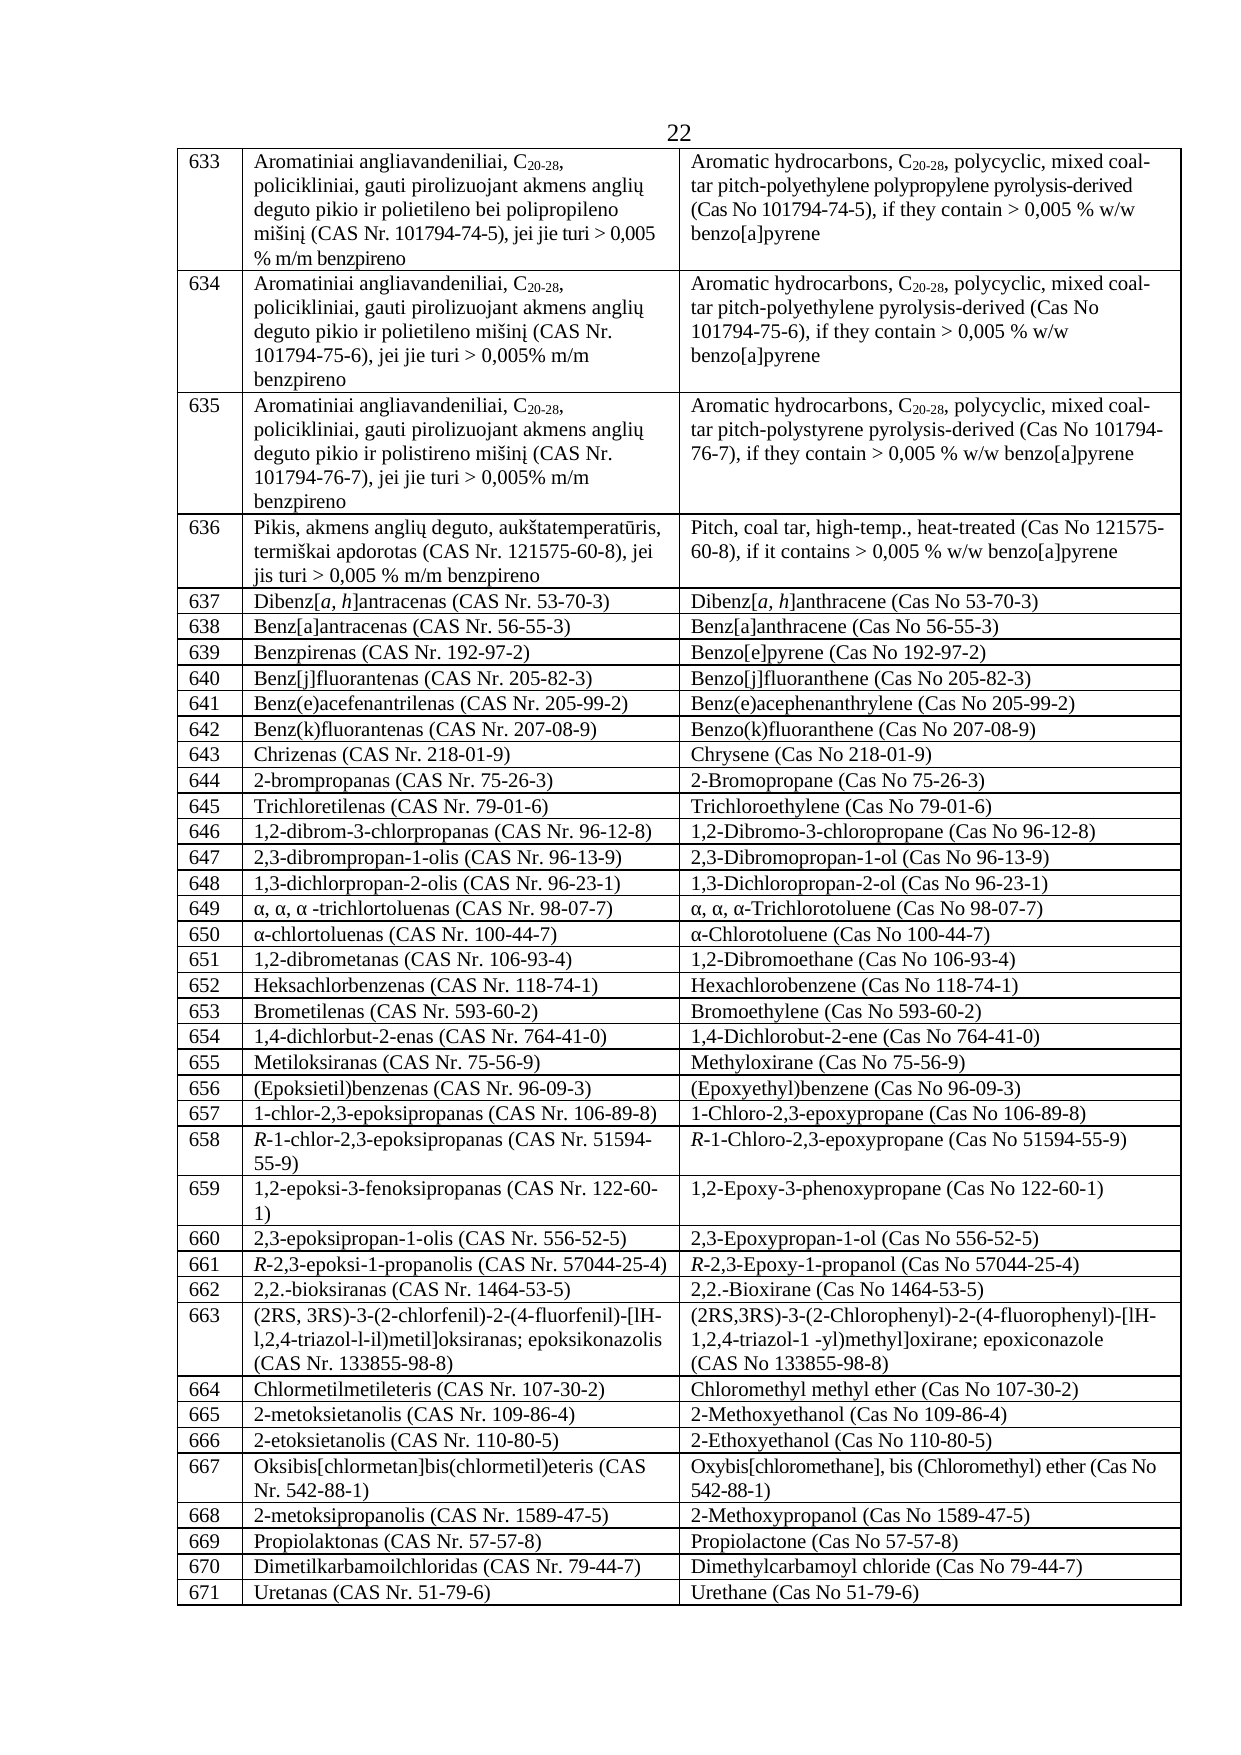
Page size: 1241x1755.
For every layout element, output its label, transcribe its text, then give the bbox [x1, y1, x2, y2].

table_cell 661 [178, 1252, 242, 1276]
table_cell Benzo[e]pyrene (Cas No 192-97-2) [680, 640, 1180, 664]
table_cell Chlormetilmetileteris (CAS Nr. 107-30-2) [243, 1377, 679, 1401]
table_cell R-1-chlor-2,3-epoksipropanas (CAS Nr. 51594-55-9) [243, 1127, 679, 1175]
table_cell 666 [178, 1428, 242, 1452]
table_cell 659 [178, 1176, 242, 1224]
table_cell 1,2-Epoxy-3-phenoxypropane (Cas No 122-60-1) [680, 1176, 1180, 1224]
table_cell 648 [178, 871, 242, 894]
table_cell 657 [178, 1101, 242, 1125]
table_cell Aromatiniai angliavandeniliai, C20-28, policikliniai, gauti pirolizuojant akmens anglių deguto pikio ir polistireno mišinį (CAS Nr. 101794-76-7), jei jie turi > 0,005% m/m benzpireno [243, 393, 679, 513]
table_cell (2RS, 3RS)-3-(2-chlorfenil)-2-(4-fluorfenil)-[lH-l,2,4-triazol-l-il)metil]oksiranas; epoksikonazolis (CAS Nr. 133855-98-8) [243, 1303, 679, 1375]
table_cell 2-brompropanas (CAS Nr. 75-26-3) [243, 768, 679, 792]
table_cell 2-Ethoxyethanol (Cas No 110-80-5) [680, 1428, 1180, 1452]
table_cell 638 [178, 614, 242, 638]
table_cell 647 [178, 845, 242, 869]
table_cell 2-metoksietanolis (CAS Nr. 109-86-4) [243, 1402, 679, 1426]
table_cell Urethane (Cas No 51-79-6) [680, 1580, 1180, 1604]
table_cell 1,4-dichlorbut-2-enas (CAS Nr. 764-41-0) [243, 1024, 679, 1048]
table_cell Dimetilkarbamoilchloridas (CAS Nr. 79-44-7) [243, 1555, 679, 1578]
table_cell Aromatic hydrocarbons, C20-28, polycyclic, mixed coal-tar pitch-polyethylene polypropylene pyrolysis-derived (Cas No 101794-74-5), if they contain > 0,005 % w/w benzo[a]pyrene [680, 149, 1180, 269]
table_cell 665 [178, 1402, 242, 1426]
table_cell 660 [178, 1226, 242, 1250]
table_cell 667 [178, 1454, 242, 1502]
table_cell 658 [178, 1127, 242, 1175]
table_cell 668 [178, 1503, 242, 1527]
table_cell Chrysene (Cas No 218-01-9) [680, 742, 1180, 766]
table_cell 645 [178, 794, 242, 818]
table_cell Chrizenas (CAS Nr. 218-01-9) [243, 742, 679, 766]
table_cell 662 [178, 1277, 242, 1301]
table_cell Pikis, akmens anglių deguto, aukštatemperatūris, termiškai apdorotas (CAS Nr. 121575-60-8), jei jis turi > 0,005 % m/m benzpireno [243, 515, 679, 587]
table_cell 1,4-Dichlorobut-2-ene (Cas No 764-41-0) [680, 1024, 1180, 1048]
table_cell 644 [178, 768, 242, 792]
table_cell 635 [178, 393, 242, 513]
table_cell 641 [178, 691, 242, 715]
table_cell Benz(k)fluorantenas (CAS Nr. 207-08-9) [243, 717, 679, 741]
table_cell 637 [178, 589, 242, 613]
table_cell α-Chlorotoluene (Cas No 100-44-7) [680, 922, 1180, 946]
table_cell α, α, α -trichlortoluenas (CAS Nr. 98-07-7) [243, 896, 679, 920]
table_cell 2,3-dibrompropan-1-olis (CAS Nr. 96-13-9) [243, 845, 679, 869]
table_cell Benzo[j]fluoranthene (Cas No 205-82-3) [680, 666, 1180, 689]
table_cell 2-Bromopropane (Cas No 75-26-3) [680, 768, 1180, 792]
table_cell 633 [178, 149, 242, 269]
table_cell Benz[j]fluorantenas (CAS Nr. 205-82-3) [243, 666, 679, 689]
table_cell Trichloroethylene (Cas No 79-01-6) [680, 794, 1180, 818]
table_cell 2,2.-bioksiranas (CAS Nr. 1464-53-5) [243, 1277, 679, 1301]
table_cell Metiloksiranas (CAS Nr. 75-56-9) [243, 1050, 679, 1074]
table_cell Propiolactone (Cas No 57-57-8) [680, 1529, 1180, 1553]
table_cell 669 [178, 1529, 242, 1553]
table_cell 655 [178, 1050, 242, 1074]
table_cell Trichloretilenas (CAS Nr. 79-01-6) [243, 794, 679, 818]
table_cell Benz(e)acefenantrilenas (CAS Nr. 205-99-2) [243, 691, 679, 715]
table_cell Dimethylcarbamoyl chloride (Cas No 79-44-7) [680, 1555, 1180, 1578]
table_cell 642 [178, 717, 242, 741]
table_cell 1,2-epoksi-3-fenoksipropanas (CAS Nr. 122-60-1) [243, 1176, 679, 1224]
table_cell Propiolaktonas (CAS Nr. 57-57-8) [243, 1529, 679, 1553]
table_cell 643 [178, 742, 242, 766]
table_cell Benz[a]anthracene (Cas No 56-55-3) [680, 614, 1180, 638]
table_cell R-1-Chloro-2,3-epoxypropane (Cas No 51594-55-9) [680, 1127, 1180, 1175]
table_cell (Epoxyethyl)benzene (Cas No 96-09-3) [680, 1076, 1180, 1099]
table_cell Uretanas (CAS Nr. 51-79-6) [243, 1580, 679, 1604]
table_cell 1-Chloro-2,3-epoxypropane (Cas No 106-89-8) [680, 1101, 1180, 1125]
table_cell 1,2-dibrometanas (CAS Nr. 106-93-4) [243, 947, 679, 971]
table_cell 2-Methoxypropanol (Cas No 1589-47-5) [680, 1503, 1180, 1527]
table_cell 1,2-Dibromoethane (Cas No 106-93-4) [680, 947, 1180, 971]
table_cell Brometilenas (CAS Nr. 593-60-2) [243, 999, 679, 1023]
table_cell 2-metoksipropanolis (CAS Nr. 1589-47-5) [243, 1503, 679, 1527]
table_cell 1,3-dichlorpropan-2-olis (CAS Nr. 96-23-1) [243, 871, 679, 894]
table_cell Pitch, coal tar, high-temp., heat-treated (Cas No 121575-60-8), if it contains > 0,005 % w/w benzo[a]pyrene [680, 515, 1180, 587]
table_cell Benzo(k)fluoranthene (Cas No 207-08-9) [680, 717, 1180, 741]
table_cell (2RS,3RS)-3-(2-Chlorophenyl)-2-(4-fluorophenyl)-[lH-1,2,4-triazol-1 -yl)methyl]oxirane; epoxiconazole (CAS No 133855-98-8) [680, 1303, 1180, 1375]
table_cell Aromatiniai angliavandeniliai, C20-28, policikliniai, gauti pirolizuojant akmens anglių deguto pikio ir polietileno mišinį (CAS Nr. 101794-75-6), jei jie turi > 0,005% m/m benzpireno [243, 271, 679, 391]
table_cell R-2,3-epoksi-1-propanolis (CAS Nr. 57044-25-4) [243, 1252, 679, 1276]
table_cell Benzpirenas (CAS Nr. 192-97-2) [243, 640, 679, 664]
table_cell 663 [178, 1303, 242, 1375]
table_cell Benz(e)acephenanthrylene (Cas No 205-99-2) [680, 691, 1180, 715]
table_cell 2,2.-Bioxirane (Cas No 1464-53-5) [680, 1277, 1180, 1301]
table_cell 646 [178, 819, 242, 843]
table_cell Oxybis[chloromethane], bis (Chloromethyl) ether (Cas No 542-88-1) [680, 1454, 1180, 1502]
table_cell 640 [178, 666, 242, 689]
table_cell Chloromethyl methyl ether (Cas No 107-30-2) [680, 1377, 1180, 1401]
table_cell Aromatic hydrocarbons, C20-28, polycyclic, mixed coal-tar pitch-polystyrene pyrolysis-derived (Cas No 101794-76-7), if they contain > 0,005 % w/w benzo[a]pyrene [680, 393, 1180, 513]
table_cell Dibenz[a, h]antracenas (CAS Nr. 53-70-3) [243, 589, 679, 613]
table_cell 1,2-dibrom-3-chlorpropanas (CAS Nr. 96-12-8) [243, 819, 679, 843]
table_cell 654 [178, 1024, 242, 1048]
table_cell 639 [178, 640, 242, 664]
table_cell Heksachlorbenzenas (CAS Nr. 118-74-1) [243, 973, 679, 997]
table_cell 1,3-Dichloropropan-2-ol (Cas No 96-23-1) [680, 871, 1180, 894]
table_cell R-2,3-Epoxy-1-propanol (Cas No 57044-25-4) [680, 1252, 1180, 1276]
table_cell α, α, α-Trichlorotoluene (Cas No 98-07-7) [680, 896, 1180, 920]
table_cell 2-Methoxyethanol (Cas No 109-86-4) [680, 1402, 1180, 1426]
table_cell 653 [178, 999, 242, 1023]
table_cell 670 [178, 1555, 242, 1578]
table_cell 671 [178, 1580, 242, 1604]
table_cell 2,3-Epoxypropan-1-ol (Cas No 556-52-5) [680, 1226, 1180, 1250]
table_cell Aromatiniai angliavandeniliai, C20-28, policikliniai, gauti pirolizuojant akmens anglių deguto pikio ir polietileno bei polipropileno mišinį (CAS Nr. 101794-74-5), jei jie turi > 0,005 % m/m benzpireno [243, 149, 679, 269]
table_cell 1,2-Dibromo-3-chloropropane (Cas No 96-12-8) [680, 819, 1180, 843]
table_cell Oksibis[chlormetan]bis(chlormetil)eteris (CAS Nr. 542-88-1) [243, 1454, 679, 1502]
table_cell 656 [178, 1076, 242, 1099]
table_cell Hexachlorobenzene (Cas No 118-74-1) [680, 973, 1180, 997]
table_cell 651 [178, 947, 242, 971]
table_cell Benz[a]antracenas (CAS Nr. 56-55-3) [243, 614, 679, 638]
table_cell 636 [178, 515, 242, 587]
table_cell 2-etoksietanolis (CAS Nr. 110-80-5) [243, 1428, 679, 1452]
table_cell 2,3-Dibromopropan-1-ol (Cas No 96-13-9) [680, 845, 1180, 869]
table_cell 1-chlor-2,3-epoksipropanas (CAS Nr. 106-89-8) [243, 1101, 679, 1125]
table_cell (Epoksietil)benzenas (CAS Nr. 96-09-3) [243, 1076, 679, 1099]
table_cell α-chlortoluenas (CAS Nr. 100-44-7) [243, 922, 679, 946]
table_cell Dibenz[a, h]anthracene (Cas No 53-70-3) [680, 589, 1180, 613]
table_cell Aromatic hydrocarbons, C20-28, polycyclic, mixed coal-tar pitch-polyethylene pyrolysis-derived (Cas No 101794-75-6), if they contain > 0,005 % w/w benzo[a]pyrene [680, 271, 1180, 391]
table_cell Methyloxirane (Cas No 75-56-9) [680, 1050, 1180, 1074]
table_cell 664 [178, 1377, 242, 1401]
table_cell 649 [178, 896, 242, 920]
table_cell 2,3-epoksipropan-1-olis (CAS Nr. 556-52-5) [243, 1226, 679, 1250]
table_cell 650 [178, 922, 242, 946]
table_cell Bromoethylene (Cas No 593-60-2) [680, 999, 1180, 1023]
table_cell 634 [178, 271, 242, 391]
table_cell 652 [178, 973, 242, 997]
